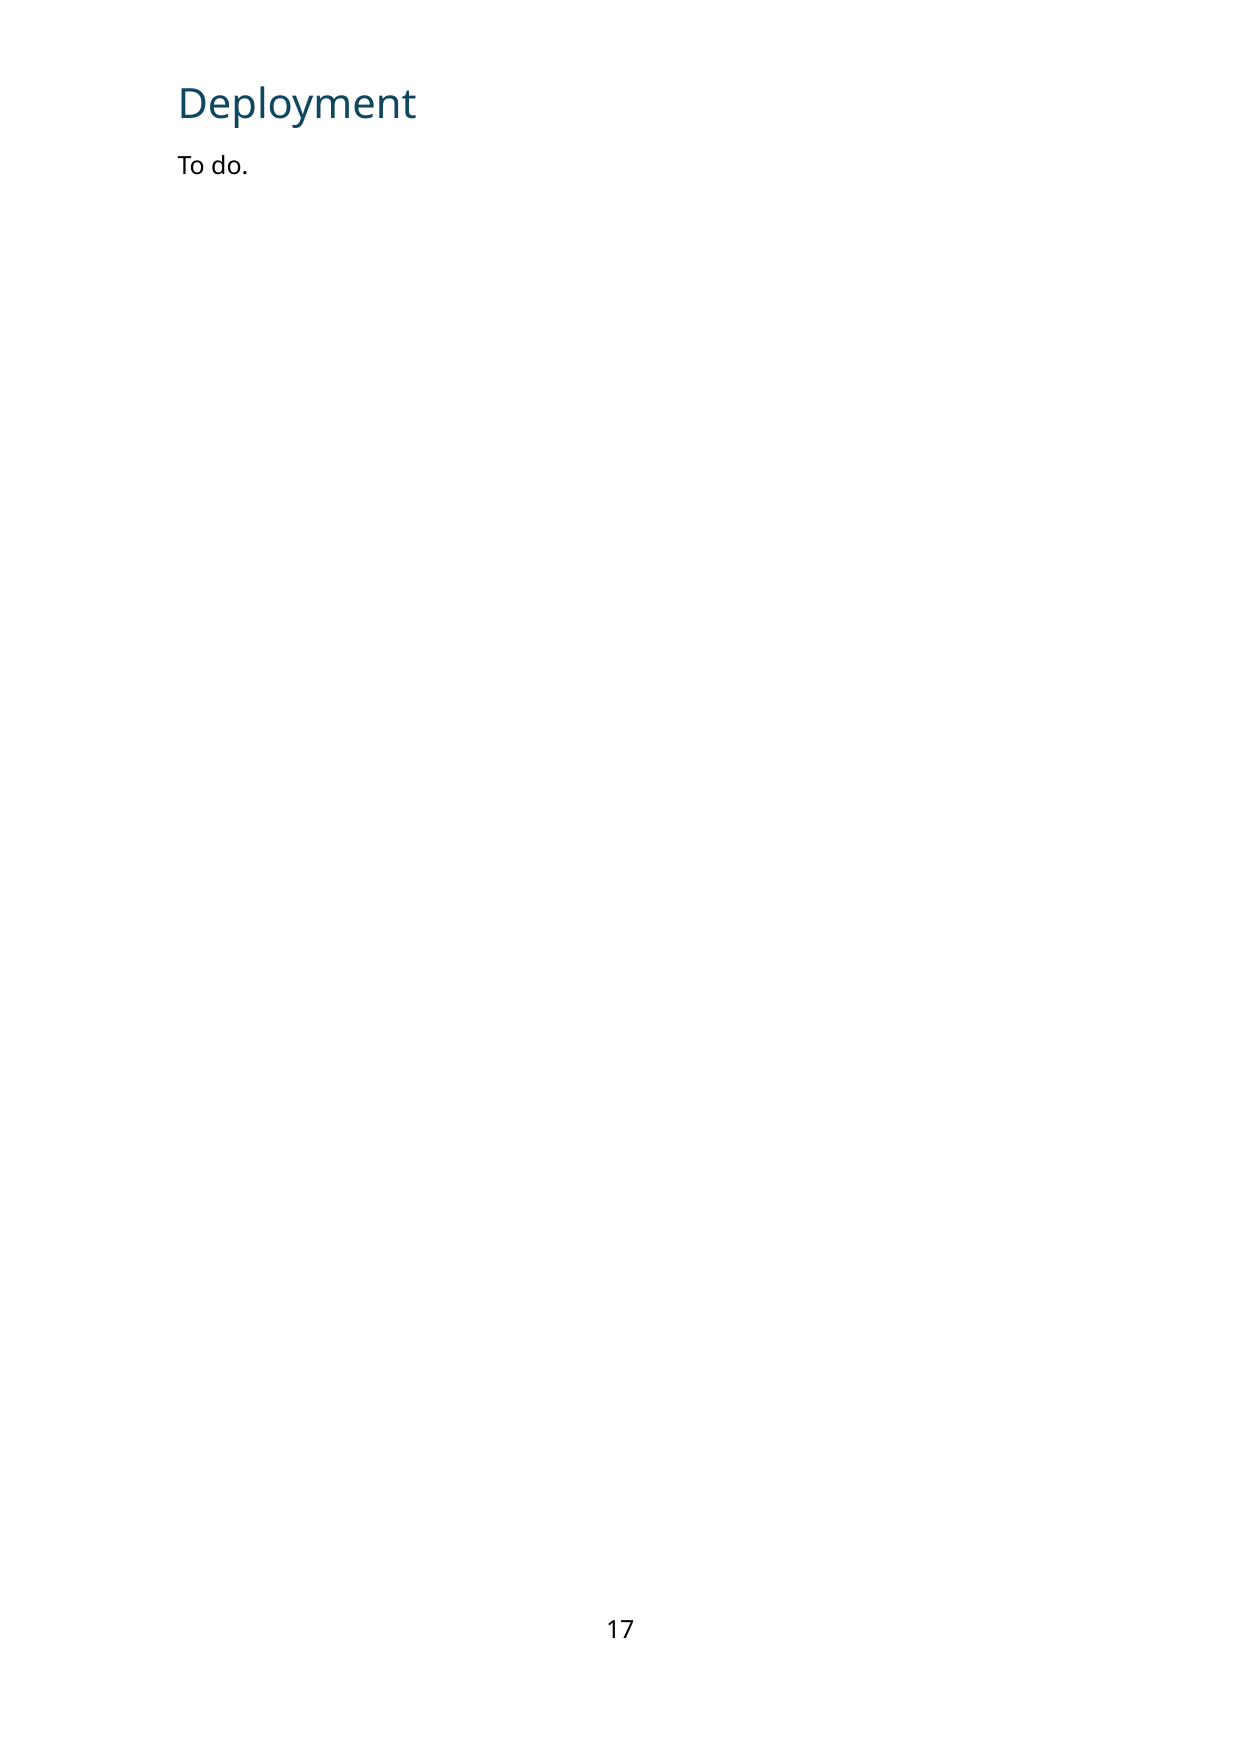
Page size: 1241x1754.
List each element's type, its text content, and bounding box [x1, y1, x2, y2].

text To do. [177, 147, 1063, 181]
subtitle Deployment [177, 74, 1063, 131]
